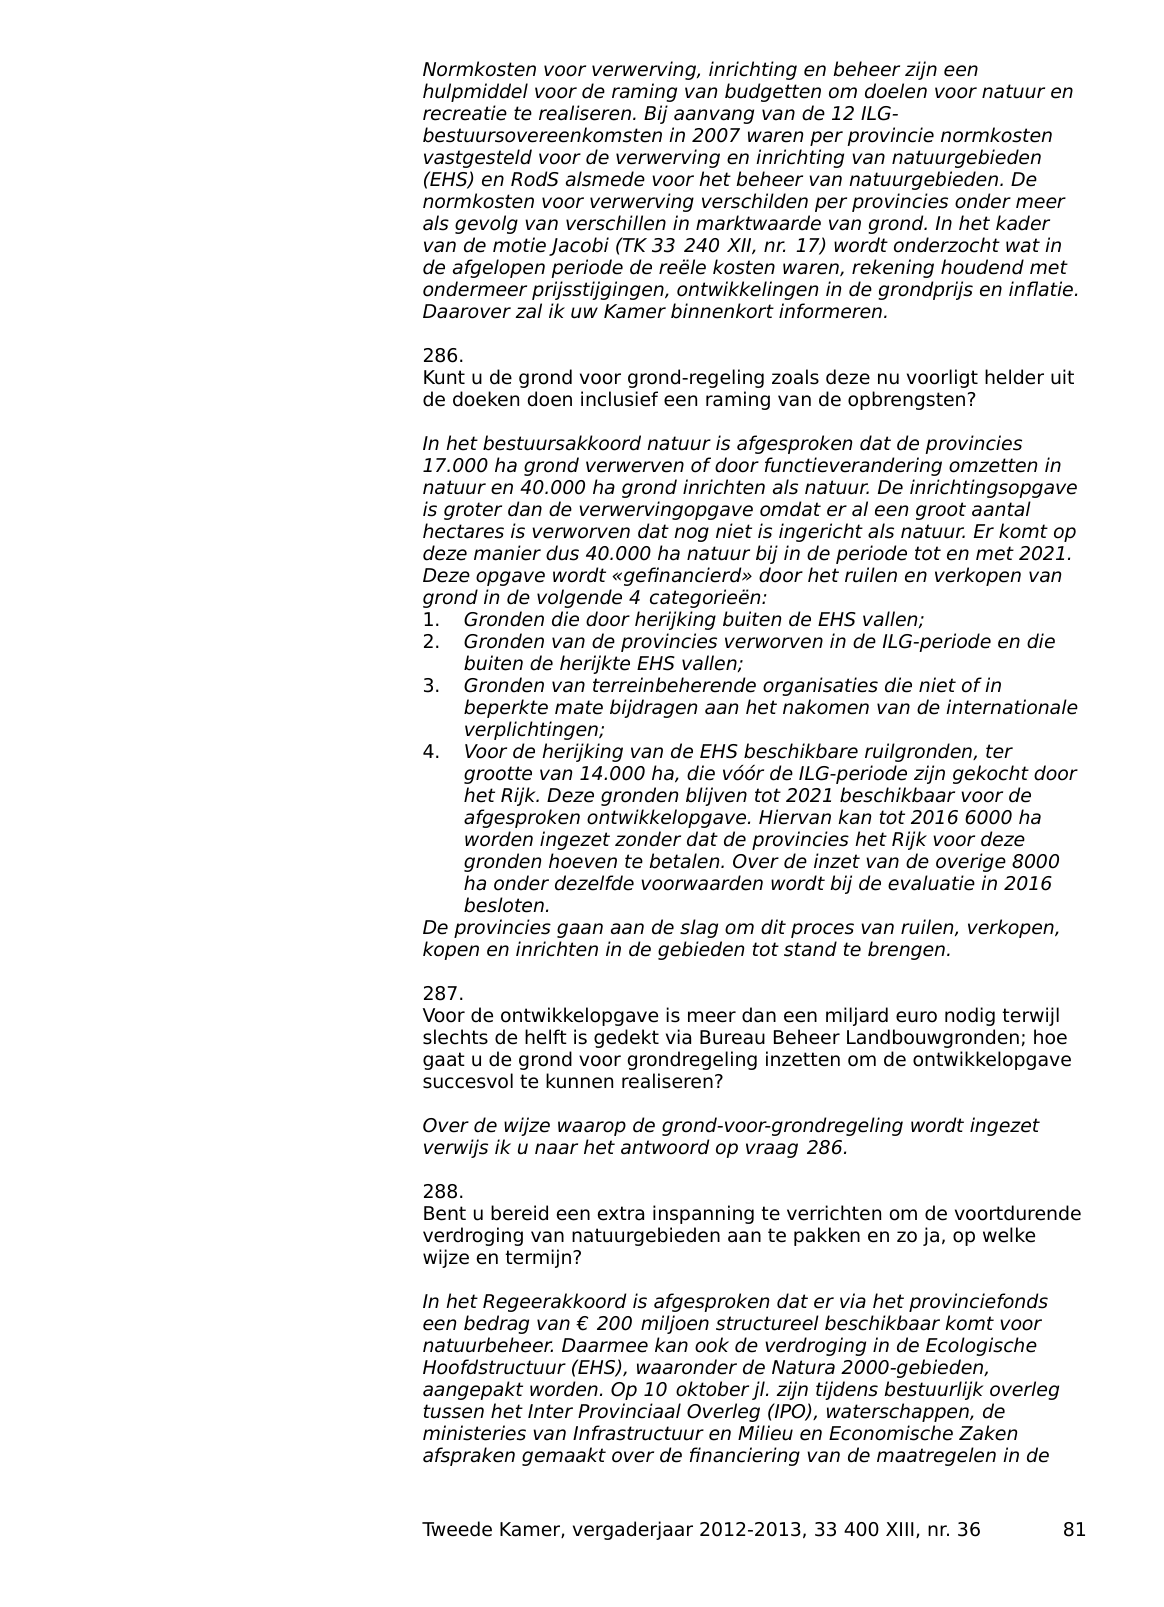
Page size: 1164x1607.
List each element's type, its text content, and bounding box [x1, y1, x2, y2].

text Normkosten voor verwerving, inrichting en beheer zijn een hulpmiddel voor de raming van budgetten om doelen voor natuur en recreatie te realiseren. Bij aanvang van de 12 ILG-bestuursovereenkomsten in 2007 waren per provincie normkosten vastgesteld voor de verwerving en inrichting van natuurgebieden (EHS) en RodS alsmede voor het beheer van natuurgebieden. De normkosten voor verwerving verschilden per provincies onder meer als gevolg van verschillen in marktwaarde van grond. In het kader van de motie Jacobi (TK 33 240 XII, nr. 17) wordt onderzocht wat in de afgelopen periode de reële kosten waren, rekening houdend met ondermeer prijsstijgingen, ontwikkelingen in de grondprijs en inflatie. Daarover zal ik uw Kamer binnenkort informeren. [422, 59, 1087, 323]
text 1. Gronden die door herijking buiten de EHS vallen; [422, 609, 1087, 631]
text 286. [422, 345, 1087, 367]
text 288. [422, 1181, 1087, 1203]
text Kunt u de grond voor grond-regeling zoals deze nu voorligt helder uit de doeken doen inclusief een raming van de opbrengsten? [422, 367, 1087, 411]
text 3. Gronden van terreinbeherende organisaties die niet of in beperkte mate bijdragen aan het nakomen van de internationale verplichtingen; [422, 675, 1087, 741]
text 287. [422, 983, 1087, 1005]
text Bent u bereid een extra inspanning te verrichten om de voortdurende verdroging van natuurgebieden aan te pakken en zo ja, op welke wijze en termijn? [422, 1203, 1087, 1269]
text Over de wijze waarop de grond-voor-grondregeling wordt ingezet verwijs ik u naar het antwoord op vraag 286. [422, 1115, 1087, 1159]
text 4. Voor de herijking van de EHS beschikbare ruilgronden, ter grootte van 14.000 ha, die vóór de ILG-periode zijn gekocht door het Rijk. Deze gronden blijven tot 2021 beschikbaar voor de afgesproken ontwikkelopgave. Hiervan kan tot 2016 6000 ha worden ingezet zonder dat de provincies het Rijk voor deze gronden hoeven te betalen. Over de inzet van de overige 8000 ha onder dezelfde voorwaarden wordt bij de evaluatie in 2016 besloten. [422, 741, 1087, 917]
text Deze opgave wordt «gefinancierd» door het ruilen en verkopen van grond in de volgende 4 categorieën: [422, 565, 1087, 609]
text Voor de ontwikkelopgave is meer dan een miljard euro nodig terwijl slechts de helft is gedekt via Bureau Beheer Landbouwgronden; hoe gaat u de grond voor grondregeling inzetten om de ontwikkelopgave succesvol te kunnen realiseren? [422, 1005, 1087, 1093]
text De provincies gaan aan de slag om dit proces van ruilen, verkopen, kopen en inrichten in de gebieden tot stand te brengen. [422, 917, 1087, 961]
text In het Regeerakkoord is afgesproken dat er via het provinciefonds een bedrag van € 200 miljoen structureel beschikbaar komt voor natuurbeheer. Daarmee kan ook de verdroging in de Ecologische Hoofdstructuur (EHS), waaronder de Natura 2000-gebieden, aangepakt worden. Op 10 oktober jl. zijn tijdens bestuurlijk overleg tussen het Inter Provinciaal Overleg (IPO), waterschappen, de ministeries van Infrastructuur en Milieu en Economische Zaken afspraken gemaakt over de financiering van de maatregelen in de [422, 1291, 1087, 1467]
text In het bestuursakkoord natuur is afgesproken dat de provincies 17.000 ha grond verwerven of door functieverandering omzetten in natuur en 40.000 ha grond inrichten als natuur. De inrichtingsopgave is groter dan de verwervingopgave omdat er al een groot aantal hectares is verworven dat nog niet is ingericht als natuur. Er komt op deze manier dus 40.000 ha natuur bij in de periode tot en met 2021. [422, 433, 1087, 565]
text 2. Gronden van de provincies verworven in de ILG-periode en die buiten de herijkte EHS vallen; [422, 631, 1087, 675]
